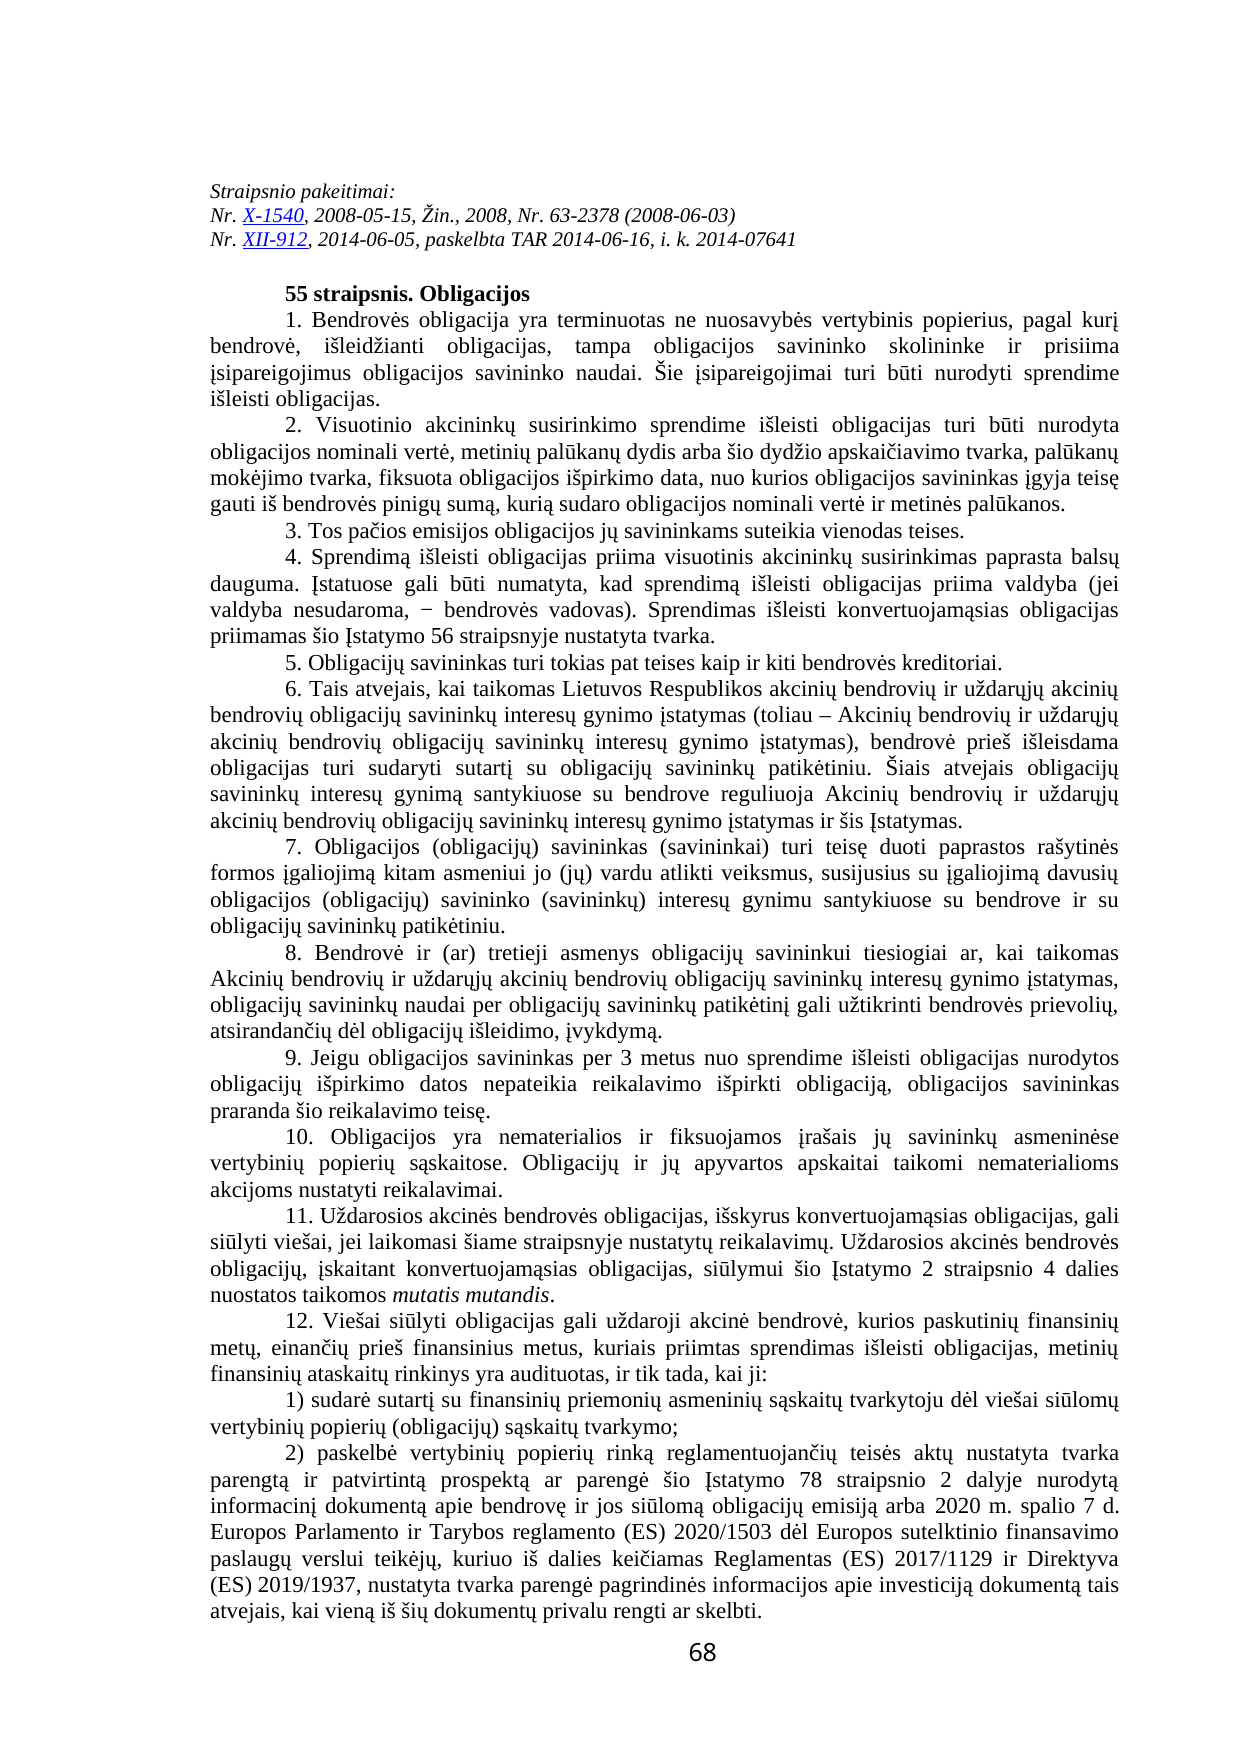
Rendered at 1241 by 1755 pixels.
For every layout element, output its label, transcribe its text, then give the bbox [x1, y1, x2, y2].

text Nr. XII-912, 2014-06-05, paskelbta TAR 2014-06-16, i. k. 2014-07641 [210, 227, 1120, 251]
text 8. Bendrovė ir (ar) tretieji asmenys obligacijų savininkui tiesiogiai ar, kai taikomas Akcinių bendrovių ir uždarųjų akcinių bendrovių obligacijų savininkų interesų gynimo įstatymas, obligacijų savininkų naudai per obligacijų savininkų patikėtinį gali užtikrinti bendrovės prievolių, atsirandančių dėl obligacijų išleidimo, įvykdymą. [210, 938, 1120, 1044]
text 4. Sprendimą išleisti obligacijas priima visuotinis akcininkų susirinkimas paprasta balsų dauguma. Įstatuose gali būti numatyta, kad sprendimą išleisti obligacijas priima valdyba (jei valdyba nesudaroma, − bendrovės vadovas). Sprendimas išleisti konvertuojamąsias obligacijas priimamas šio Įstatymo 56 straipsnyje nustatyta tvarka. [210, 543, 1120, 649]
text 11. Uždarosios akcinės bendrovės obligacijas, išskyrus konvertuojamąsias obligacijas, gali siūlyti viešai, jei laikomasi šiame straipsnyje nustatytų reikalavimų. Uždarosios akcinės bendrovės obligacijų, įskaitant konvertuojamąsias obligacijas, siūlymui šio Įstatymo 2 straipsnio 4 dalies nuostatos taikomos mutatis mutandis. [210, 1202, 1120, 1307]
text 5. Obligacijų savininkas turi tokias pat teises kaip ir kiti bendrovės kreditoriai. [210, 649, 1120, 675]
text 1) sudarė sutartį su finansinių priemonių asmeninių sąskaitų tvarkytoju dėl viešai siūlomų vertybinių popierių (obligacijų) sąskaitų tvarkymo; [210, 1387, 1120, 1439]
text Straipsnio pakeitimai: [210, 179, 1111, 203]
text 1. Bendrovės obligacija yra terminuotas ne nuosavybės vertybinis popierius, pagal kurį bendrovė, išleidžianti obligacijas, tampa obligacijos savininko skolininke ir prisiima įsipareigojimus obligacijos savininko naudai. Šie įsipareigojimai turi būti nurodyti sprendime išleisti obligacijas. [210, 306, 1120, 411]
text 7. Obligacijos (obligacijų) savininkas (savininkai) turi teisę duoti paprastos rašytinės formos įgaliojimą kitam asmeniui jo (jų) vardu atlikti veiksmus, susijusius su įgaliojimą davusių obligacijos (obligacijų) savininko (savininkų) interesų gynimu santykiuose su bendrove ir su obligacijų savininkų patikėtiniu. [210, 833, 1120, 938]
text 12. Viešai siūlyti obligacijas gali uždaroji akcinė bendrovė, kurios paskutinių finansinių metų, einančių prieš finansinius metus, kuriais priimtas sprendimas išleisti obligacijas, metinių finansinių ataskaitų rinkinys yra audituotas, ir tik tada, kai ji: [210, 1307, 1120, 1387]
text 3. Tos pačios emisijos obligacijos jų savininkams suteikia vienodas teises. [210, 517, 1120, 543]
text Nr. X-1540, 2008-05-15, Žin., 2008, Nr. 63-2378 (2008-06-03) [210, 203, 1111, 227]
text 2. Visuotinio akcininkų susirinkimo sprendime išleisti obligacijas turi būti nurodyta obligacijos nominali vertė, metinių palūkanų dydis arba šio dydžio apskaičiavimo tvarka, palūkanų mokėjimo tvarka, fiksuota obligacijos išpirkimo data, nuo kurios obligacijos savininkas įgyja teisę gauti iš bendrovės pinigų sumą, kurią sudaro obligacijos nominali vertė ir metinės palūkanos. [210, 411, 1120, 517]
text 10. Obligacijos yra nematerialios ir fiksuojamos įrašais jų savininkų asmeninėse vertybinių popierių sąskaitose. Obligacijų ir jų apyvartos apskaitai taikomi nematerialioms akcijoms nustatyti reikalavimai. [210, 1123, 1120, 1202]
text 55 straipsnis. Obligacijos [210, 280, 1120, 306]
text 9. Jeigu obligacijos savininkas per 3 metus nuo sprendime išleisti obligacijas nurodytos obligacijų išpirkimo datos nepateikia reikalavimo išpirkti obligaciją, obligacijos savininkas praranda šio reikalavimo teisę. [210, 1044, 1120, 1123]
text 2) paskelbė vertybinių popierių rinką reglamentuojančių teisės aktų nustatyta tvarka parengtą ir patvirtintą prospektą ar parengė šio Įstatymo 78 straipsnio 2 dalyje nurodytą informacinį dokumentą apie bendrovę ir jos siūlomą obligacijų emisiją arba 2020 m. spalio 7 d. Europos Parlamento ir Tarybos reglamento (ES) 2020/1503 dėl Europos sutelktinio finansavimo paslaugų verslui teikėjų, kuriuo iš dalies keičiamas Reglamentas (ES) 2017/1129 ir Direktyva (ES) 2019/1937, nustatyta tvarka parengė pagrindinės informacijos apie investiciją dokumentą tais atvejais, kai vieną iš šių dokumentų privalu rengti ar skelbti. [210, 1439, 1120, 1624]
text 6. Tais atvejais, kai taikomas Lietuvos Respublikos akcinių bendrovių ir uždarųjų akcinių bendrovių obligacijų savininkų interesų gynimo įstatymas (toliau – Akcinių bendrovių ir uždarųjų akcinių bendrovių obligacijų savininkų interesų gynimo įstatymas), bendrovė prieš išleisdama obligacijas turi sudaryti sutartį su obligacijų savininkų patikėtiniu. Šiais atvejais obligacijų savininkų interesų gynimą santykiuose su bendrove reguliuoja Akcinių bendrovių ir uždarųjų akcinių bendrovių obligacijų savininkų interesų gynimo įstatymas ir šis Įstatymas. [210, 675, 1120, 833]
